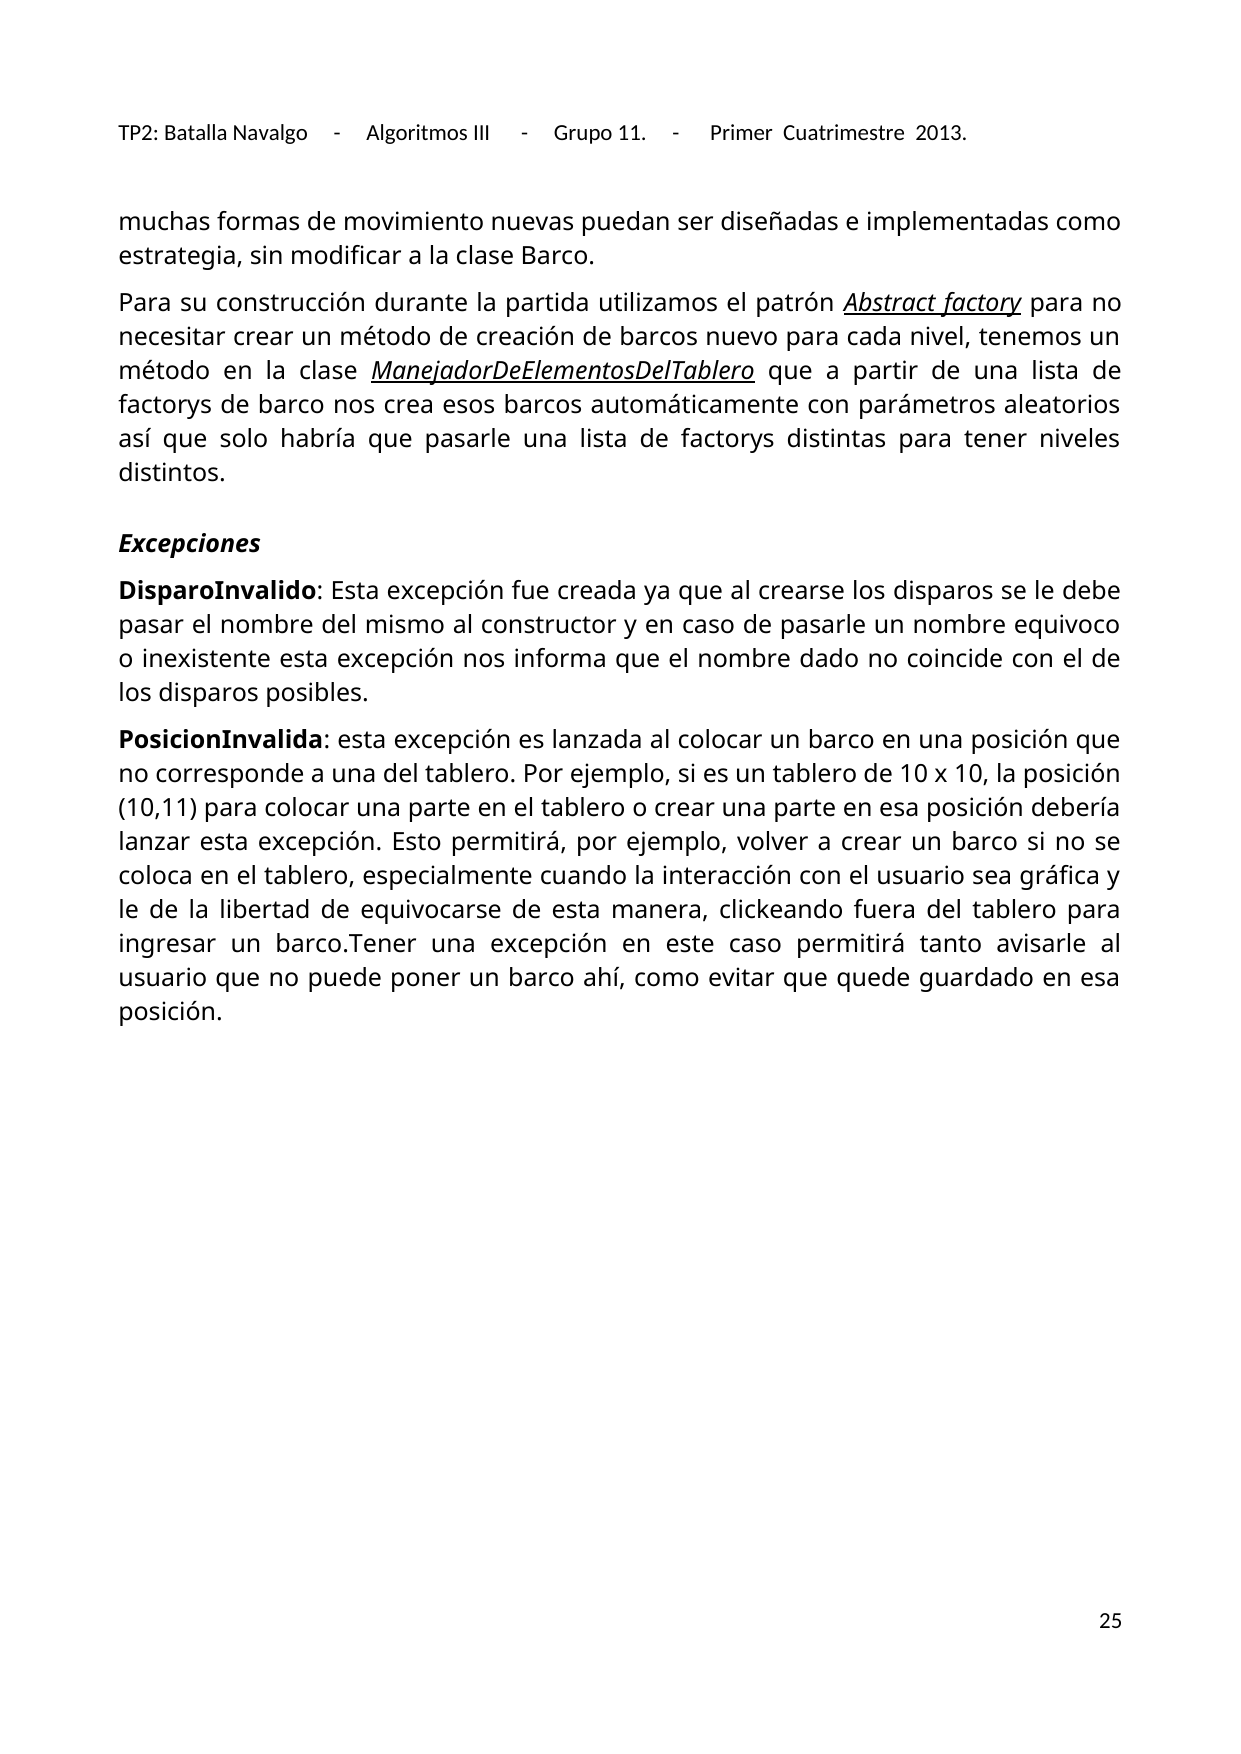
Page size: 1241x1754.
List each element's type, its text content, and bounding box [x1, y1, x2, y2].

text muchas formas de movimiento nuevas puedan ser diseñadas e implementadas como estrategia, sin modificar a la clase Barco. [118, 204, 1122, 272]
text Excepciones [118, 526, 1122, 560]
text PosicionInvalida: esta excepción es lanzada al colocar un barco en una posición que no corresponde a una del tablero. Por ejemplo, si es un tablero de 10 x 10, la posición (10,11) para colocar una parte en el tablero o crear una parte en esa posición debería lanzar esta excepción. Esto permitirá, por ejemplo, volver a crear un barco si no se coloca en el tablero, especialmente cuando la interacción con el usuario sea gráfica y le de la libertad de equivocarse de esta manera, clickeando fuera del tablero para ingresar un barco.Tener una excepción en este caso permitirá tanto avisarle al usuario que no puede poner un barco ahí, como evitar que quede guardado en esa posición. [118, 721, 1122, 1028]
text Para su construcción durante la partida utilizamos el patrón Abstract factory para no necesitar crear un método de creación de barcos nuevo para cada nivel, tenemos un método en la clase ManejadorDeElementosDelTablero que a partir de una lista de factorys de barco nos crea esos barcos automáticamente con parámetros aleatorios así que solo habría que pasarle una lista de factorys distintas para tener niveles distintos. [118, 284, 1122, 489]
text DisparoInvalido: Esta excepción fue creada ya que al crearse los disparos se le debe pasar el nombre del mismo al constructor y en caso de pasarle un nombre equivoco o inexistente esta excepción nos informa que el nombre dado no coincide con el de los disparos posibles. [118, 573, 1122, 709]
